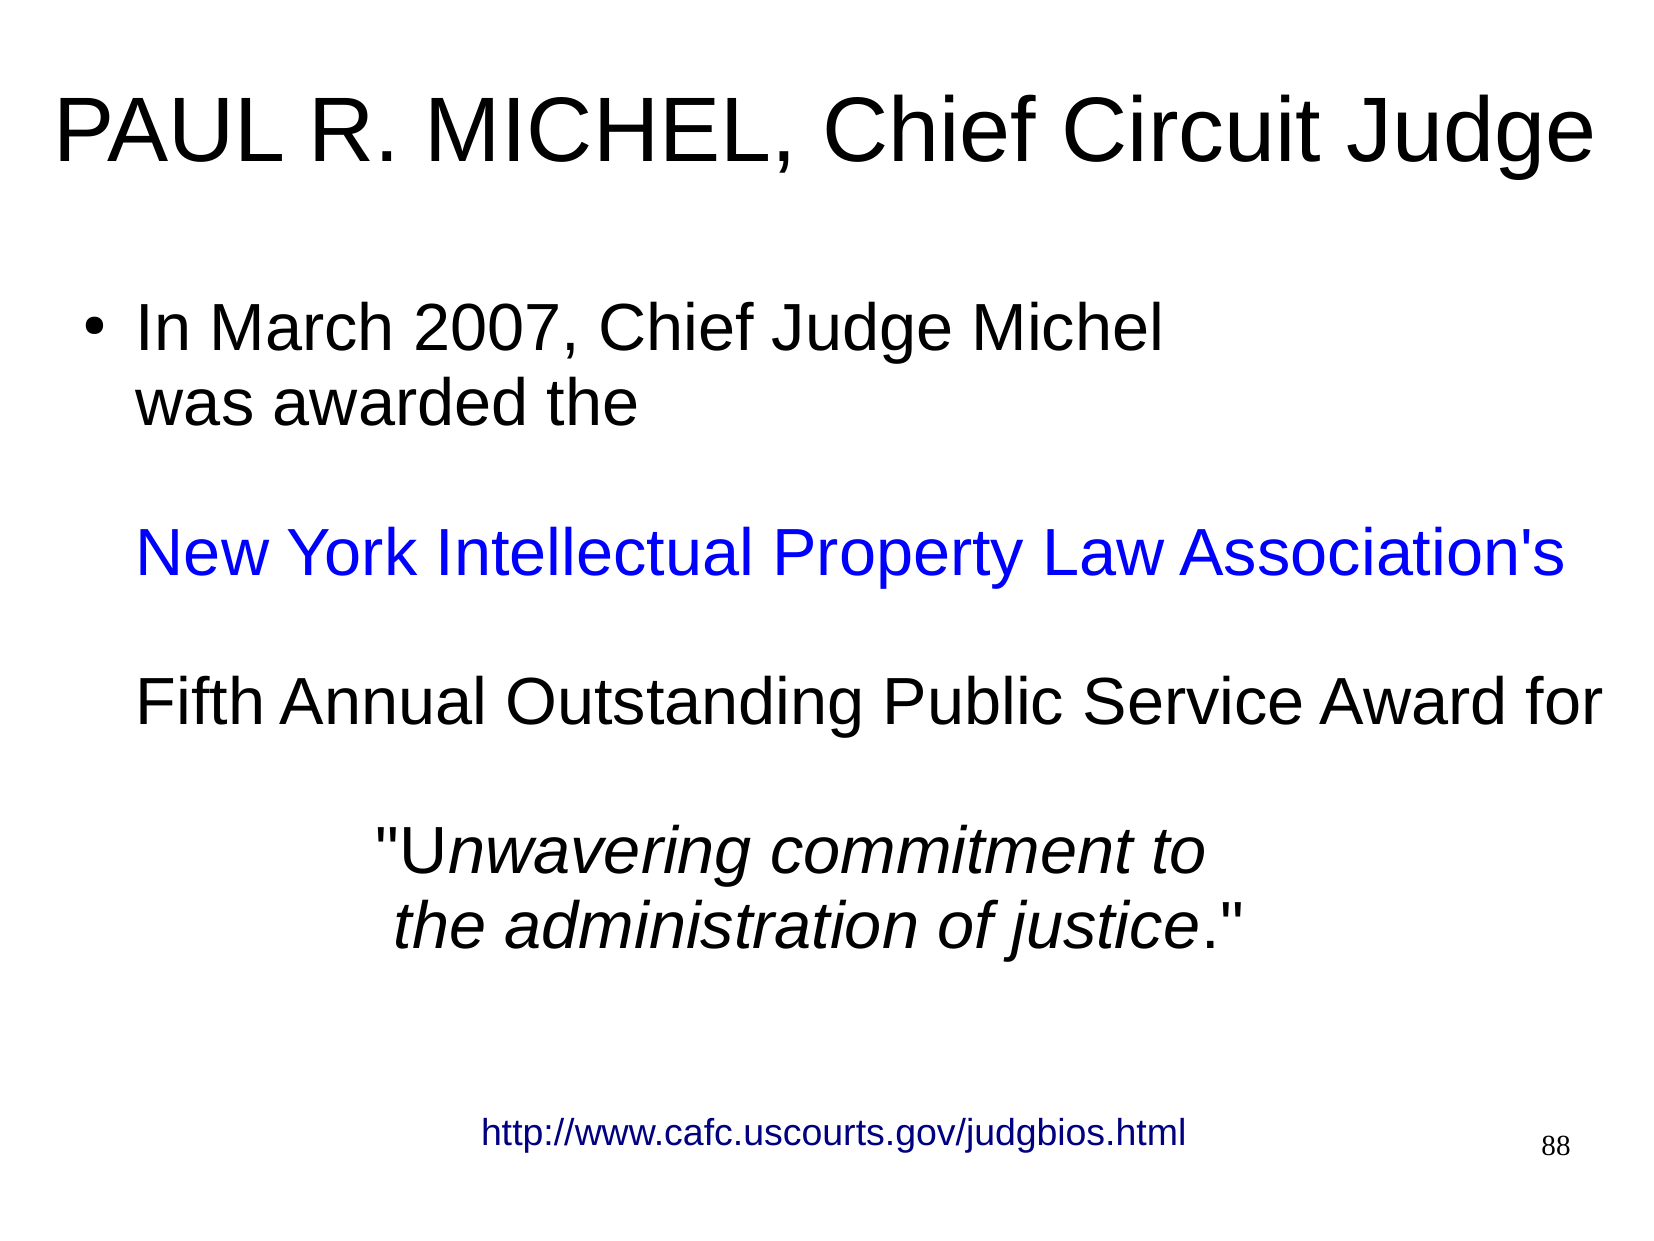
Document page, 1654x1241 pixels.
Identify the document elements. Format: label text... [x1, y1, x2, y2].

title PAUL R. MICHEL, Chief Circuit Judge [19, 33, 1633, 226]
text_box http://www.cafc.uscourts.gov/judgbios.html [466, 1104, 1276, 1162]
list In March 2007, Chief Judge Michel was awarded the New York Intellectual Property Law Association's Fifth Annual Outstanding Public Service Award for "Unwavering commitment to the administration of justice." [64, 290, 1633, 1094]
